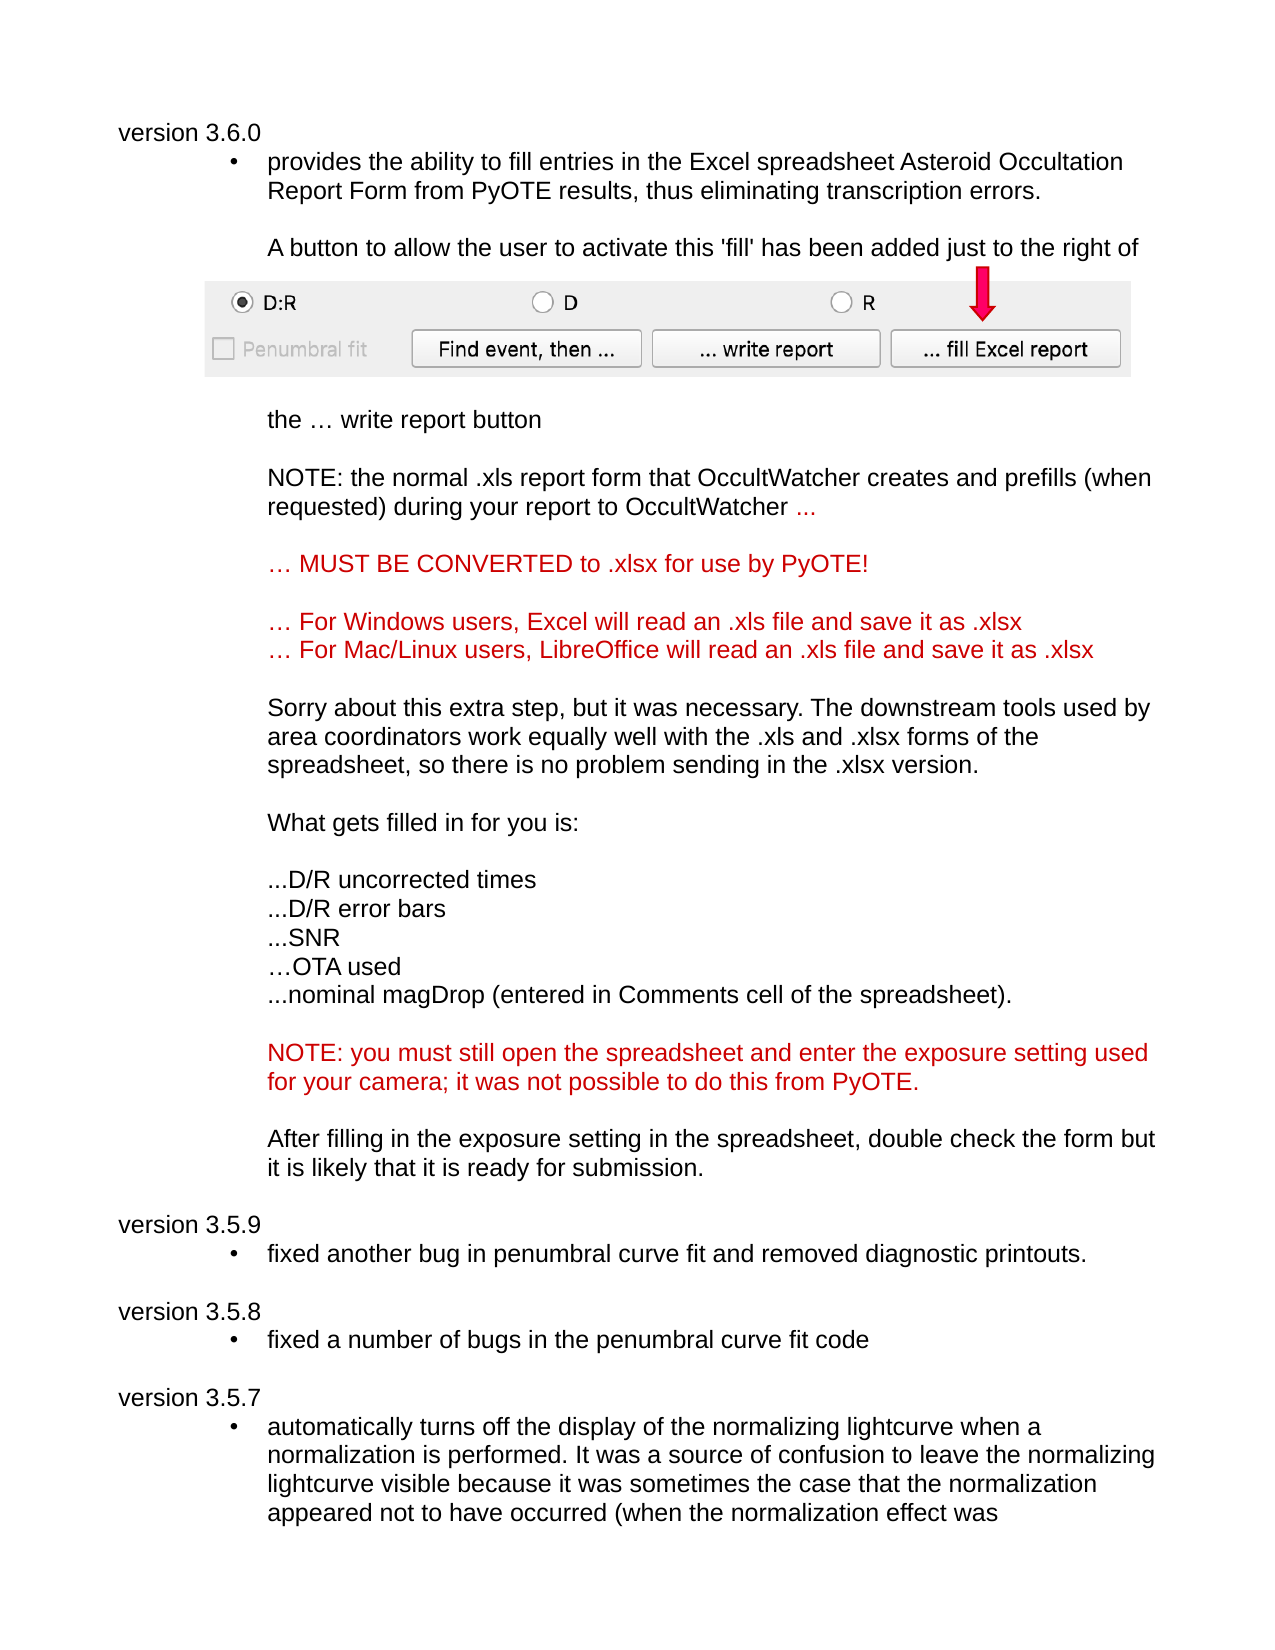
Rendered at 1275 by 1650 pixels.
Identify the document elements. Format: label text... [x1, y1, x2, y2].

list automatically turns off the display of the normalizing lightcurve when a normalization is performed. It was a source of confusion to leave the normalizing lightcurve visible because it was sometimes the case that the normalization appeared not to have occurred (when the normalization effect was [229, 1412, 1157, 1527]
list provides the ability to fill entries in the Excel spreadsheet Asteroid Occultation Report Form from PyOTE results, thus eliminating transcription errors. A button to allow the user to activate this 'fill' has been added just to the right of the … write report button NOTE: the normal .xls report form that OccultWatcher creates and prefills (when requested) during your report to OccultWatcher ... … MUST BE CONVERTED to .xlsx for use by PyOTE! [229, 147, 1157, 606]
list fixed another bug in penumbral curve fit and removed diagnostic printouts. [229, 1239, 1157, 1297]
picture [204, 281, 1132, 377]
text version 3.5.7 [118, 1383, 1157, 1412]
text version 3.5.8 [118, 1297, 1157, 1325]
list … For Windows users, Excel will read an .xls file and save it as .xlsx … For Mac/Linux users, LibreOffice will read an .xls file and save it as .xlsx Sorry about this extra step, but it was necessary. The downstream tools used by area coordinators work equally well with the .xls and .xlsx forms of the spreadsheet, so there is no problem sending in the .xlsx version. What gets filled in for you is: ...D/R uncorrected times ...D/R error bars ...SNR …OTA used ...nominal magDrop (entered in Comments cell of the spreadsheet). NOTE: you must still open the spreadsheet and enter the exposure setting used for your camera; it was not possible to do this from PyOTE. After filling in the exposure setting in the spreadsheet, double check the form but it is likely that it is ready for submission. [229, 606, 1157, 1181]
list fixed a number of bugs in the penumbral curve fit code [229, 1325, 1157, 1383]
text version 3.5.9 [118, 1210, 1157, 1239]
text version 3.6.0 [118, 118, 1157, 147]
